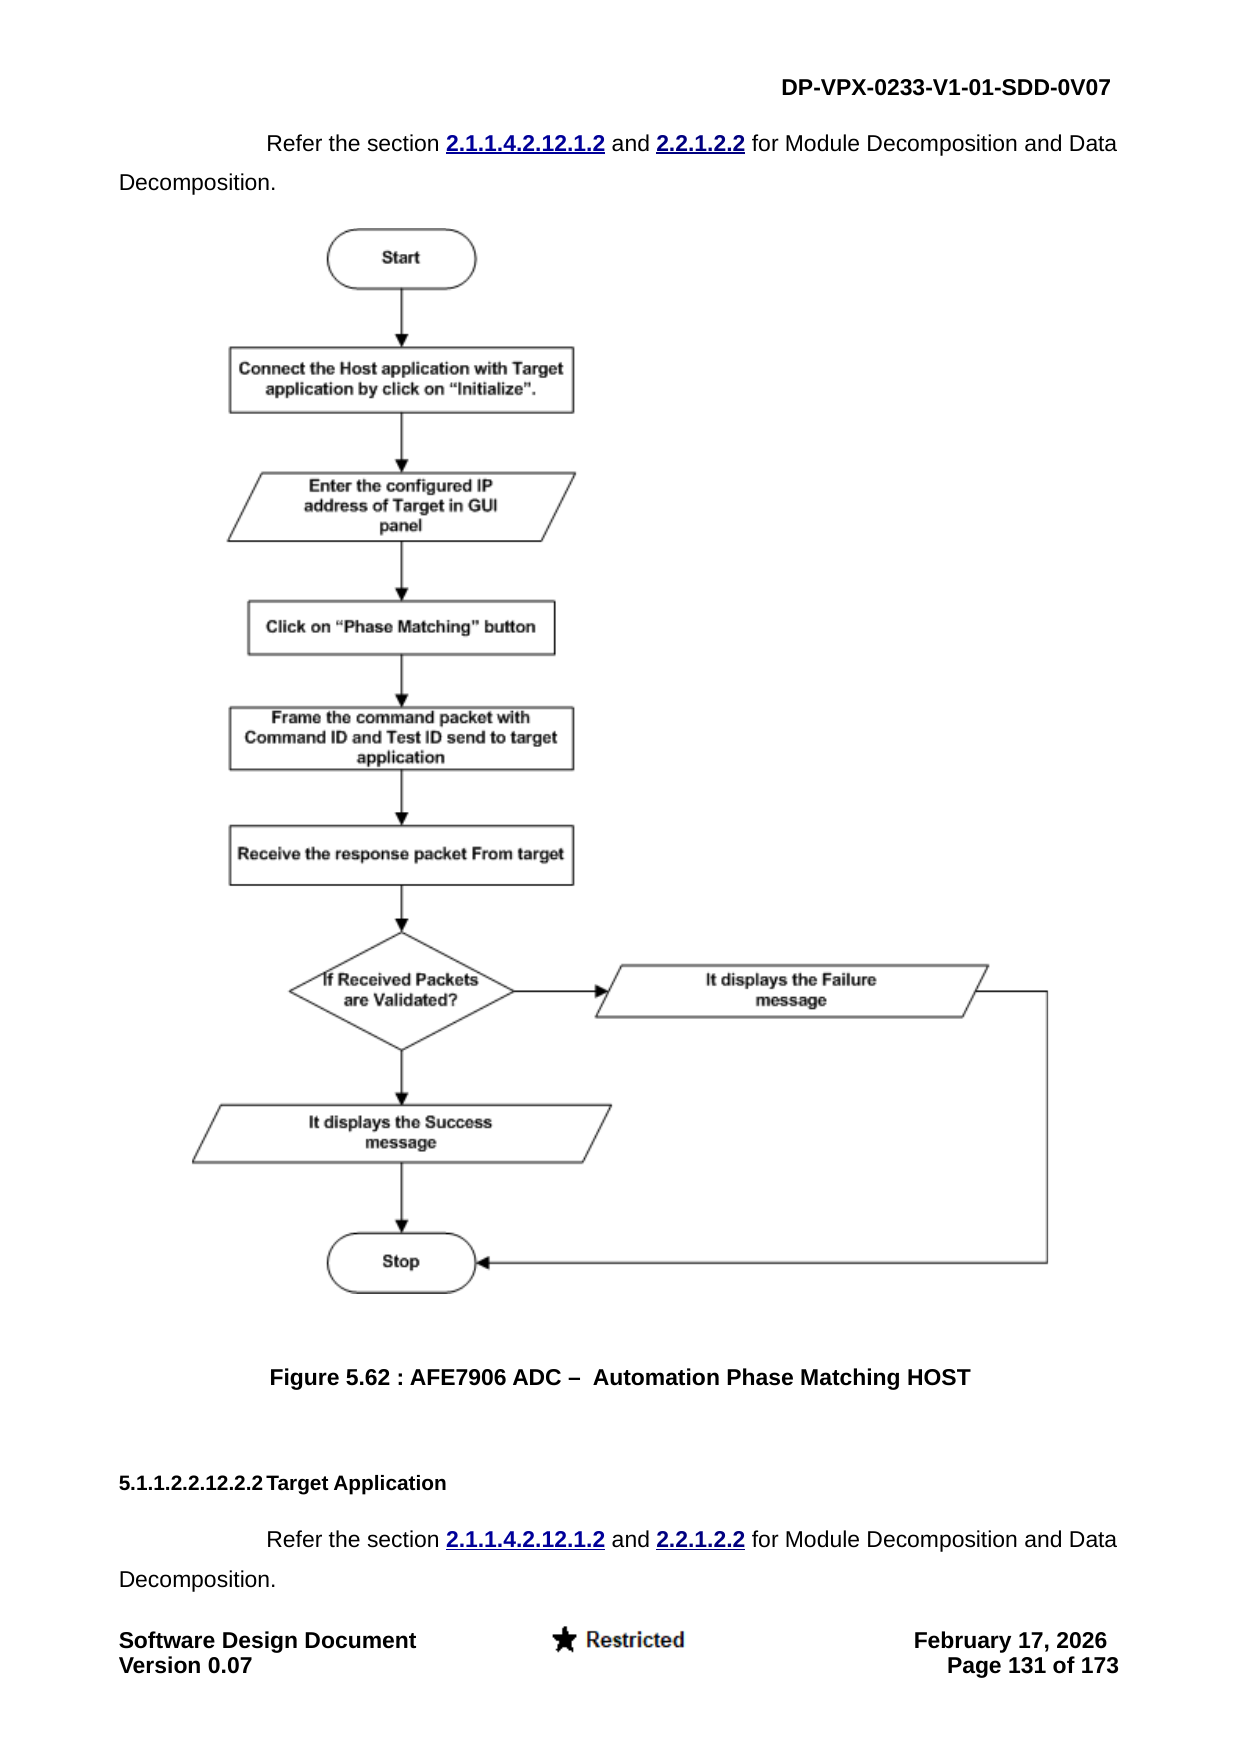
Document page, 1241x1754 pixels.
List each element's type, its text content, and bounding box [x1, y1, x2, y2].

picture [542, 1617, 698, 1662]
subtitle Target Application [118, 1472, 1122, 1495]
text Refer the section 2.1.1.4.2.12.1.2 and 2.2.1.2.2 for Module Decomposition and Data Decomposition. [118, 1526, 1122, 1592]
text Figure 5.62 : AFE7906 ADC – Automation Phase Matching HOST [118, 1364, 1122, 1391]
picture [191, 228, 1049, 1294]
text Refer the section 2.1.1.4.2.12.1.2 and 2.2.1.2.2 for Module Decomposition and Data Decomposition. [118, 129, 1122, 195]
